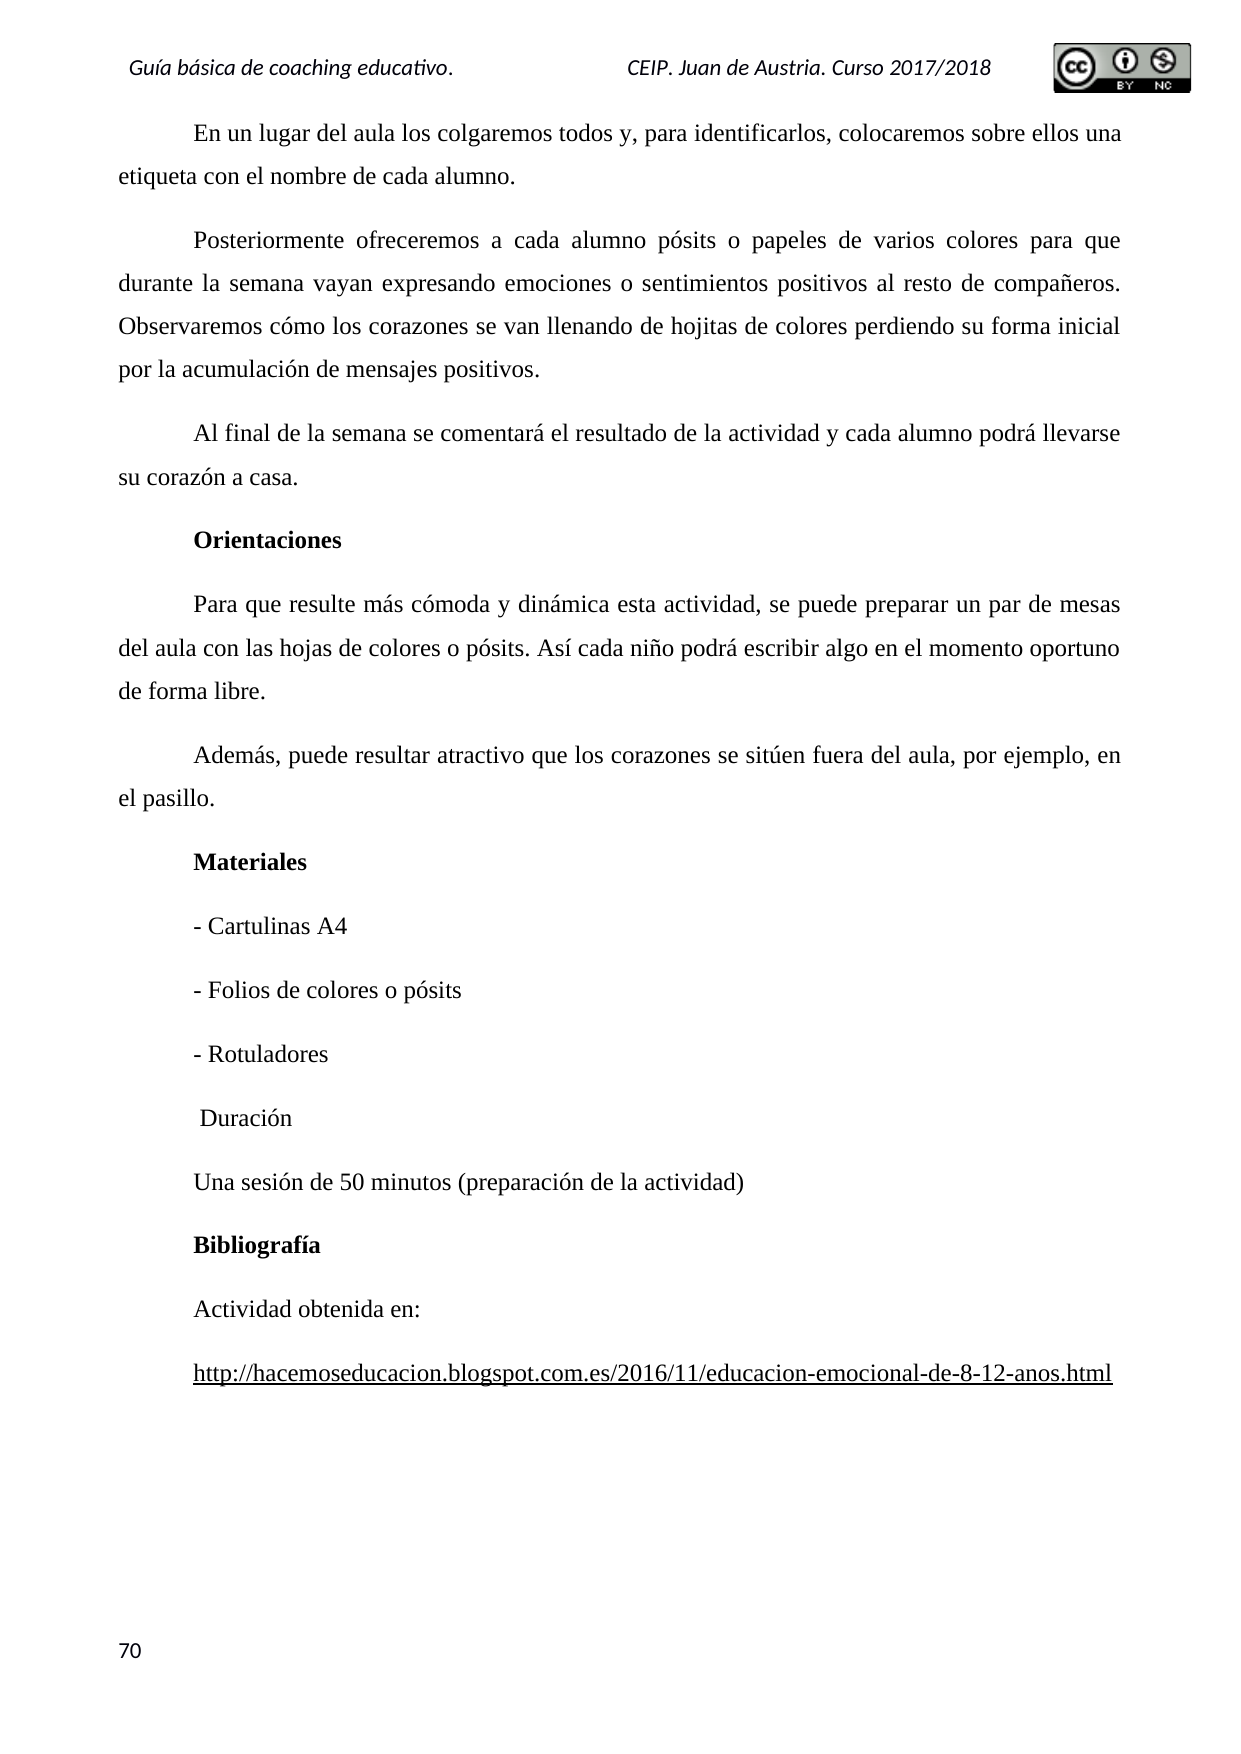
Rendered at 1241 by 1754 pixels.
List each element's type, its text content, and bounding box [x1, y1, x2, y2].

text Actividad obtenida en: [118, 1294, 1122, 1323]
text http://hacemoseducacion.blogspot.com.es/2016/11/educacion-emocional-de-8-12-anos.html [118, 1358, 1122, 1387]
text - Folios de colores o pósits [118, 975, 1122, 1003]
text Bibliografía [118, 1231, 1122, 1259]
text - Cartulinas A4 [118, 911, 1122, 939]
text Orientaciones [118, 526, 1122, 554]
text Duración [118, 1103, 1122, 1131]
text Además, puede resultar atractivo que los corazones se sitúen fuera del aula, por ejemplo, en el pasillo. [118, 740, 1122, 812]
text En un lugar del aula los colgaremos todos y, para identificarlos, colocaremos sobre ellos una etiqueta con el nombre de cada alumno. [118, 118, 1122, 190]
text Materiales [118, 847, 1122, 876]
text - Rotuladores [118, 1039, 1122, 1067]
text Posteriormente ofreceremos a cada alumno pósits o papeles de varios colores para que durante la semana vayan expresando emociones o sentimientos positivos al resto de compañeros. Observaremos cómo los corazones se van llenando de hojitas de colores perdiendo su forma inicial por la acumulación de mensajes positivos. [118, 225, 1122, 383]
text Para que resulte más cómoda y dinámica esta actividad, se puede preparar un par de mesas del aula con las hojas de colores o pósits. Así cada niño podrá escribir algo en el momento oportuno de forma libre. [118, 589, 1122, 704]
text Una sesión de 50 minutos (preparación de la actividad) [118, 1167, 1122, 1195]
text Al final de la semana se comentará el resultado de la actividad y cada alumno podrá llevarse su corazón a casa. [118, 418, 1122, 490]
picture [1053, 43, 1192, 93]
